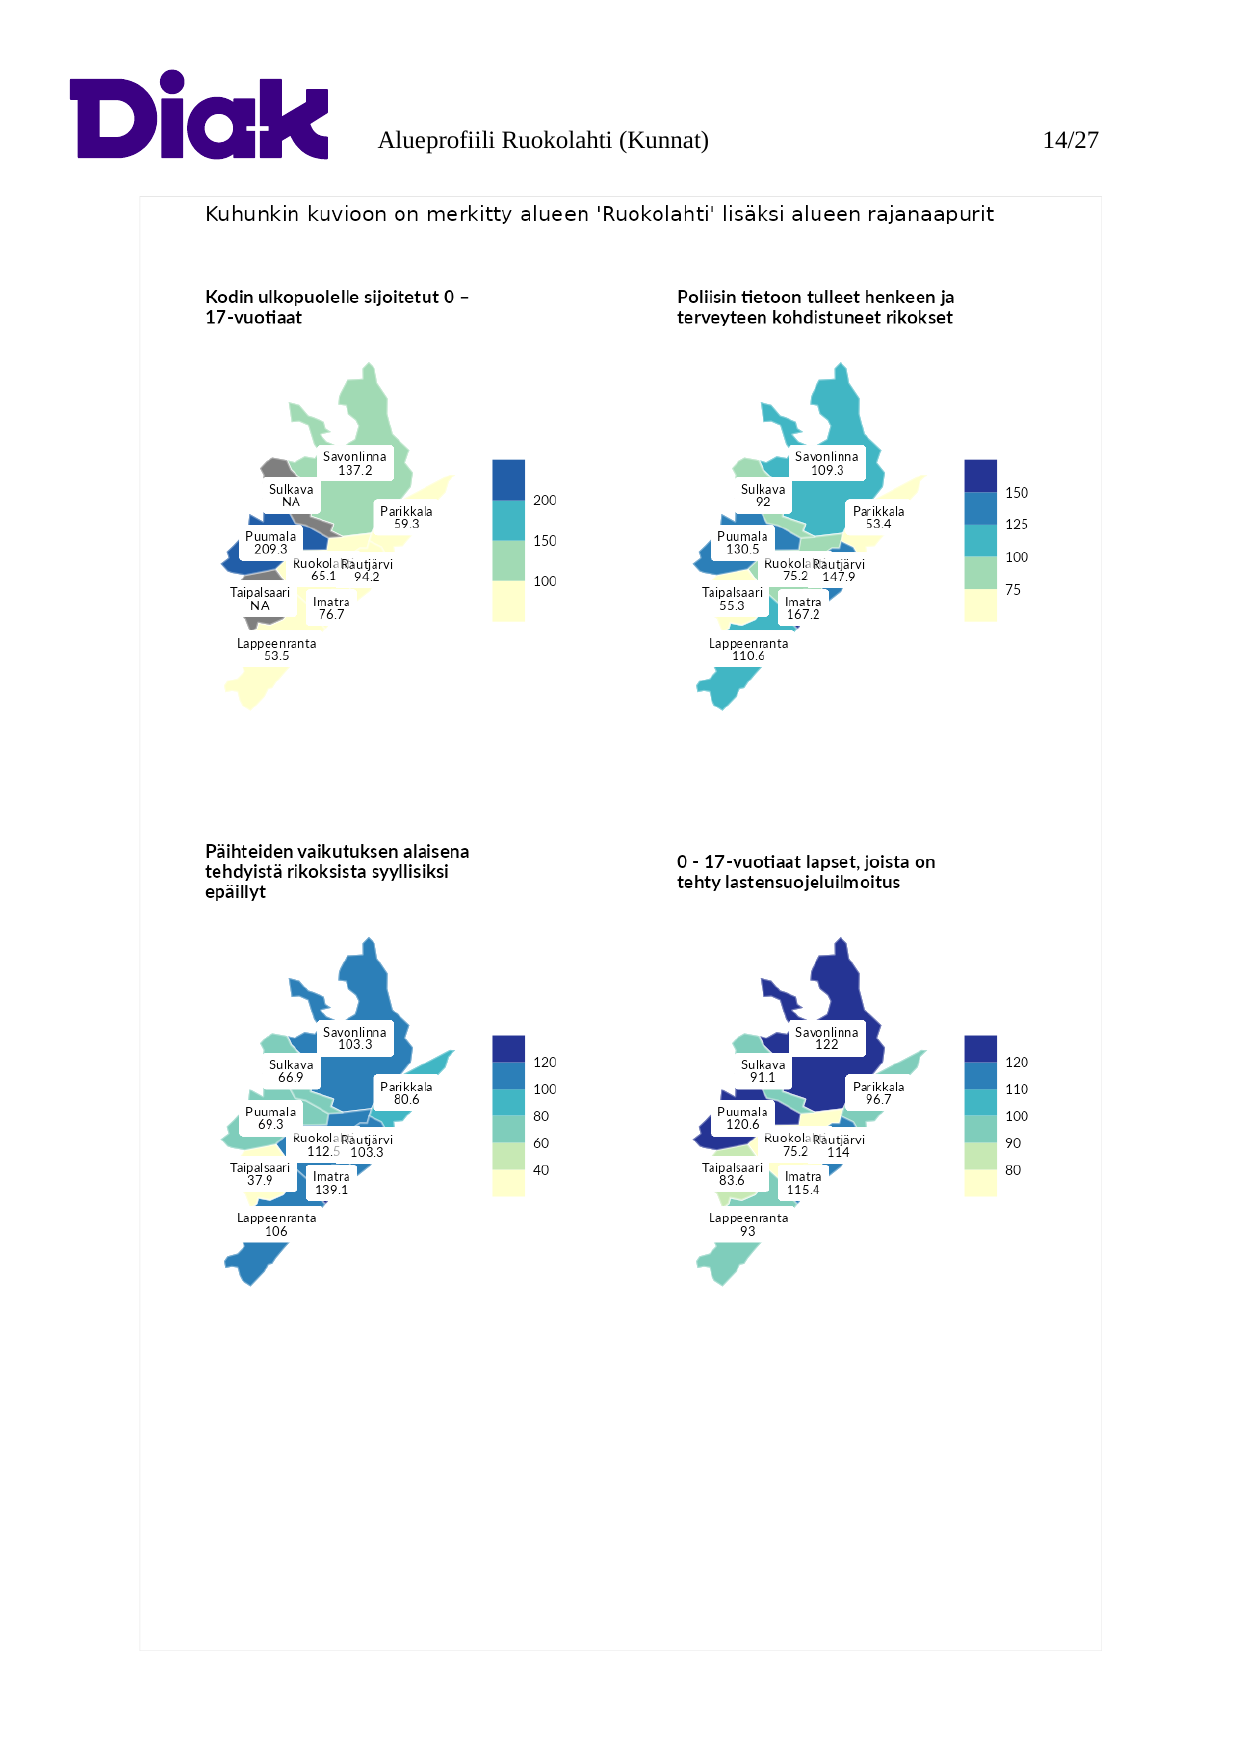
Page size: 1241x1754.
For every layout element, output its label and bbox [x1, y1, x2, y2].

picture [61, 196, 1179, 1651]
